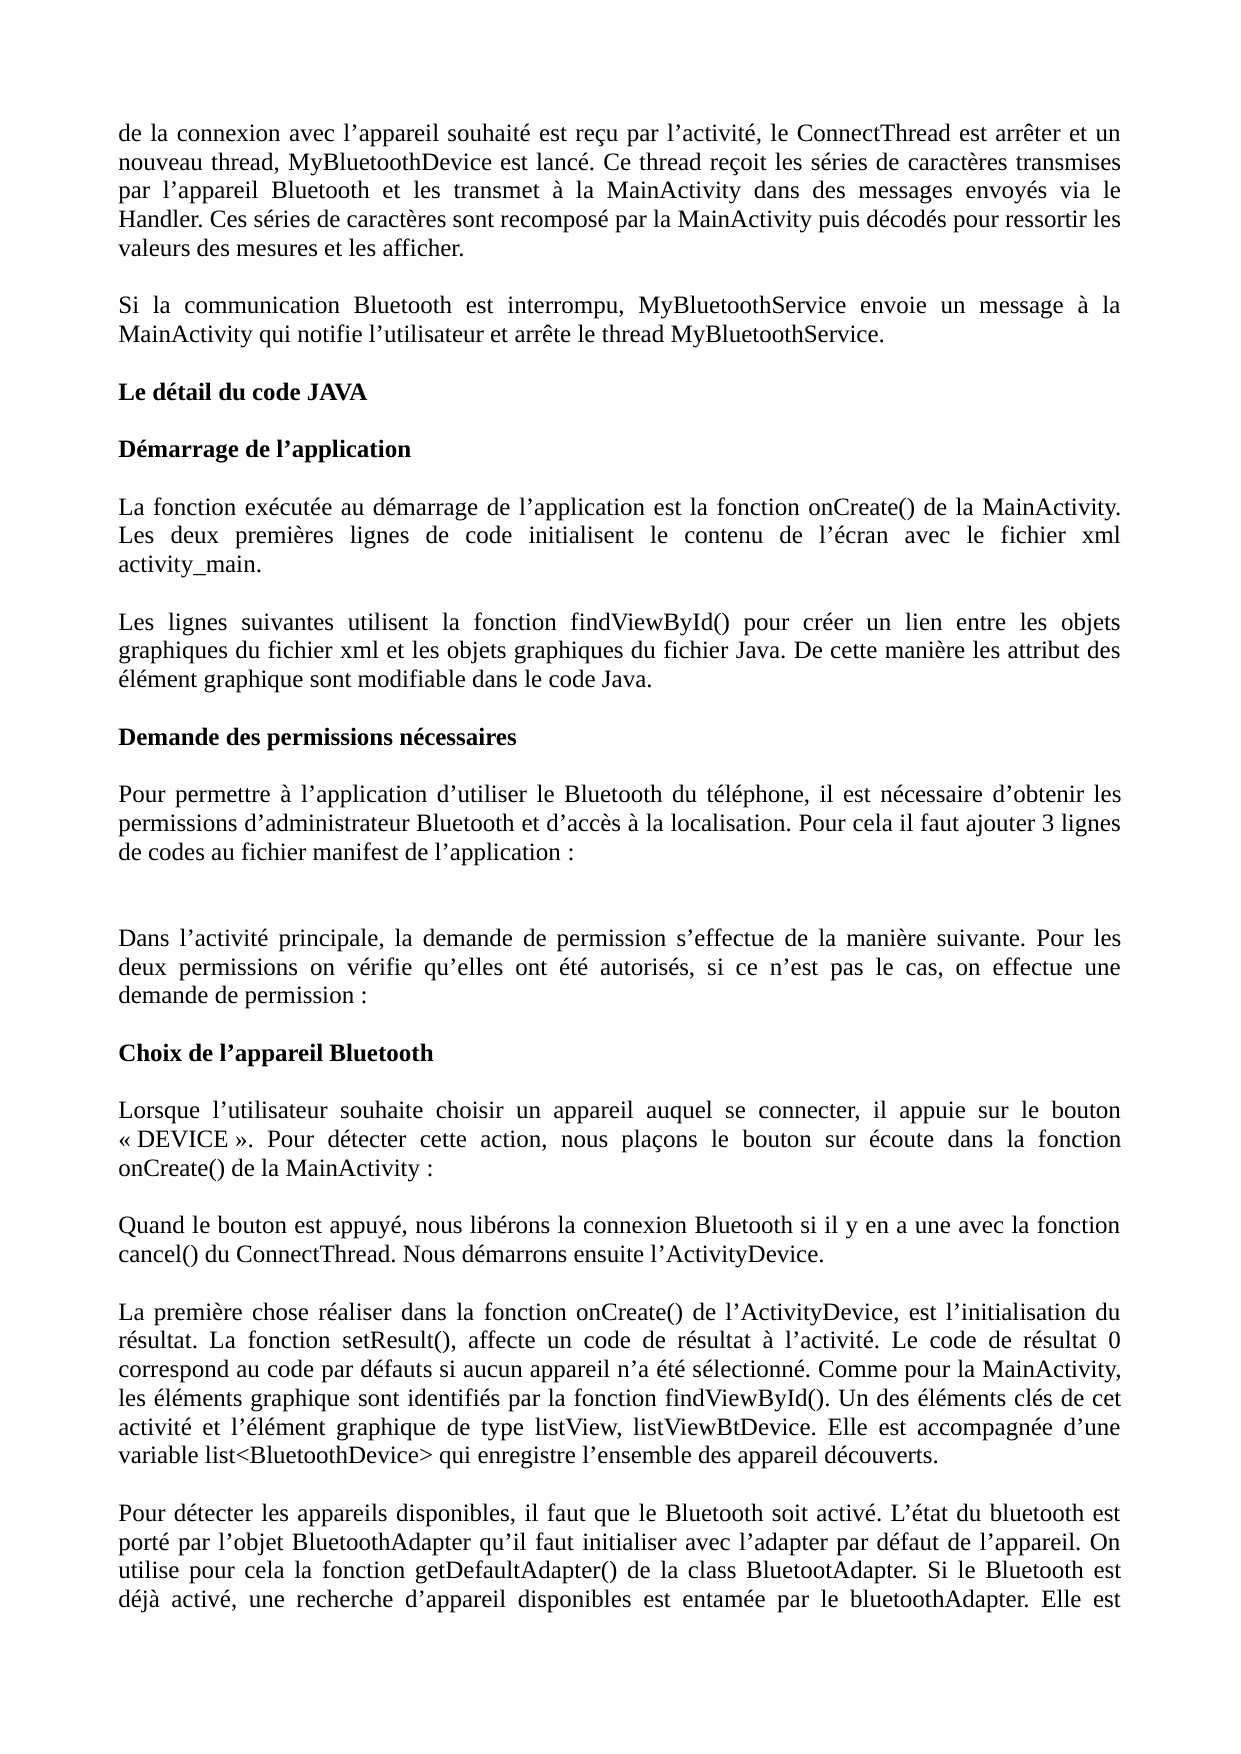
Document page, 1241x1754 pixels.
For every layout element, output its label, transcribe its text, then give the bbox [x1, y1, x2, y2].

text Si la communication Bluetooth est interrompu, MyBluetoothService envoie un message à la MainActivity qui notifie l’utilisateur et arrête le thread MyBluetoothService. [118, 291, 1122, 348]
text Démarrage de l’application [118, 434, 1122, 463]
text La première chose réaliser dans la fonction onCreate() de l’ActivityDevice, est l’initialisation du résultat. La fonction setResult(), affecte un code de résultat à l’activité. Le code de résultat 0 correspond au code par défauts si aucun appareil n’a été sélectionné. Comme pour la MainActivity, les éléments graphique sont identifiés par la fonction findViewById(). Un des éléments clés de cet activité et l’élément graphique de type listView, listViewBtDevice. Elle est accompagnée d’une variable list<BluetoothDevice> qui enregistre l’ensemble des appareil découverts. [118, 1297, 1122, 1469]
text La fonction exécutée au démarrage de l’application est la fonction onCreate() de la MainActivity. Les deux premières lignes de code initialisent le contenu de l’écran avec le fichier xml activity_main. [118, 492, 1122, 578]
text Pour permettre à l’application d’utiliser le Bluetooth du téléphone, il est nécessaire d’obtenir les permissions d’administrateur Bluetooth et d’accès à la localisation. Pour cela il faut ajouter 3 lignes de codes au fichier manifest de l’application : [118, 779, 1122, 866]
text Quand le bouton est appuyé, nous libérons la connexion Bluetooth si il y en a une avec la fonction cancel() du ConnectThread. Nous démarrons ensuite l’ActivityDevice. [118, 1211, 1122, 1268]
text Choix de l’appareil Bluetooth [118, 1038, 1122, 1067]
text de la connexion avec l’appareil souhaité est reçu par l’activité, le ConnectThread est arrêter et un nouveau thread, MyBluetoothDevice est lancé. Ce thread reçoit les séries de caractères transmises par l’appareil Bluetooth et les transmet à la MainActivity dans des messages envoyés via le Handler. Ces séries de caractères sont recomposé par la MainActivity puis décodés pour ressortir les valeurs des mesures et les afficher. [118, 118, 1122, 262]
text Le détail du code JAVA [118, 377, 1122, 406]
text Les lignes suivantes utilisent la fonction findViewById() pour créer un lien entre les objets graphiques du fichier xml et les objets graphiques du fichier Java. De cette manière les attribut des élément graphique sont modifiable dans le code Java. [118, 607, 1122, 693]
text Dans l’activité principale, la demande de permission s’effectue de la manière suivante. Pour les deux permissions on vérifie qu’elles ont été autorisés, si ce n’est pas le cas, on effectue une demande de permission : [118, 923, 1122, 1009]
text Pour détecter les appareils disponibles, il faut que le Bluetooth soit activé. L’état du bluetooth est porté par l’objet BluetoothAdapter qu’il faut initialiser avec l’adapter par défaut de l’appareil. On utilise pour cela la fonction getDefaultAdapter() de la class BluetootAdapter. Si le Bluetooth est déjà activé, une recherche d’appareil disponibles est entamée par le bluetoothAdapter. Elle est [118, 1498, 1122, 1613]
text Lorsque l’utilisateur souhaite choisir un appareil auquel se connecter, il appuie sur le bouton « DEVICE ». Pour détecter cette action, nous plaçons le bouton sur écoute dans la fonction onCreate() de la MainActivity : [118, 1096, 1122, 1182]
text Demande des permissions nécessaires [118, 722, 1122, 751]
